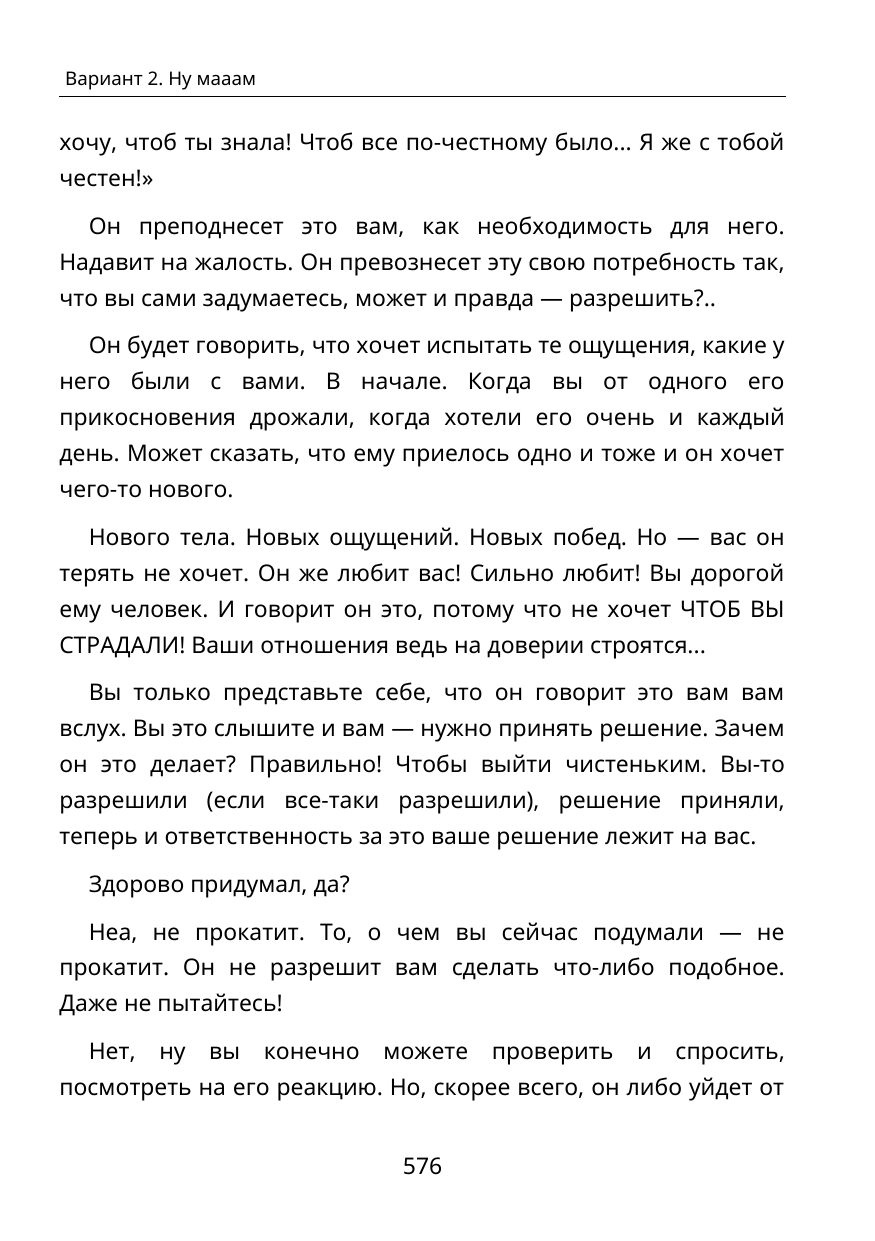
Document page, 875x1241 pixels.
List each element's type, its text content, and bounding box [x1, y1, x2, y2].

text Вы только представьте себе, что он говорит это вам вам вслух. Вы это слышите и вам — нужно принять решение. Зачем он это делает? Правильно! Чтобы выйти чистеньким. Вы-то разрешили (если все-таки разрешили), решение приняли, теперь и ответственность за это ваше решение лежит на вас. [59, 676, 786, 851]
text Нет, ну вы конечно можете проверить и спросить, посмотреть на его реакцию. Но, скорее всего, он либо уйдет от [59, 1035, 786, 1102]
text Он будет говорить, что хочет испытать те ощущения, какие у него были с вами. В начале. Когда вы от одного его прикосновения дрожали, когда хотели его очень и каждый день. Может сказать, что ему приелось одно и тоже и он хочет чего-то нового. [59, 329, 786, 504]
text Здорово придумал, да? [59, 868, 786, 899]
text Неа, не прокатит. То, о чем вы сейчас подумали — не прокатит. Он не разрешит вам сделать что-либо подобное. Даже не пытайтесь! [59, 915, 786, 1018]
text Нового тела. Новых ощущений. Новых побед. Но — вас он терять не хочет. Он же любит вас! Сильно любит! Вы дорогой ему человек. И говорит он это, потому что не хочет ЧТОБ ВЫ СТРАДАЛИ! Ваши отношения ведь на доверии строятся... [59, 521, 786, 660]
text хочу, чтоб ты знала! Чтоб все по-честному было... Я же с тобой честен!» [59, 126, 786, 193]
text Он преподнесет это вам, как необходимость для него. Надавит на жалость. Он превознесет эту свою потребность так, что вы сами задумаетесь, может и правда — разрешить?.. [59, 210, 786, 313]
